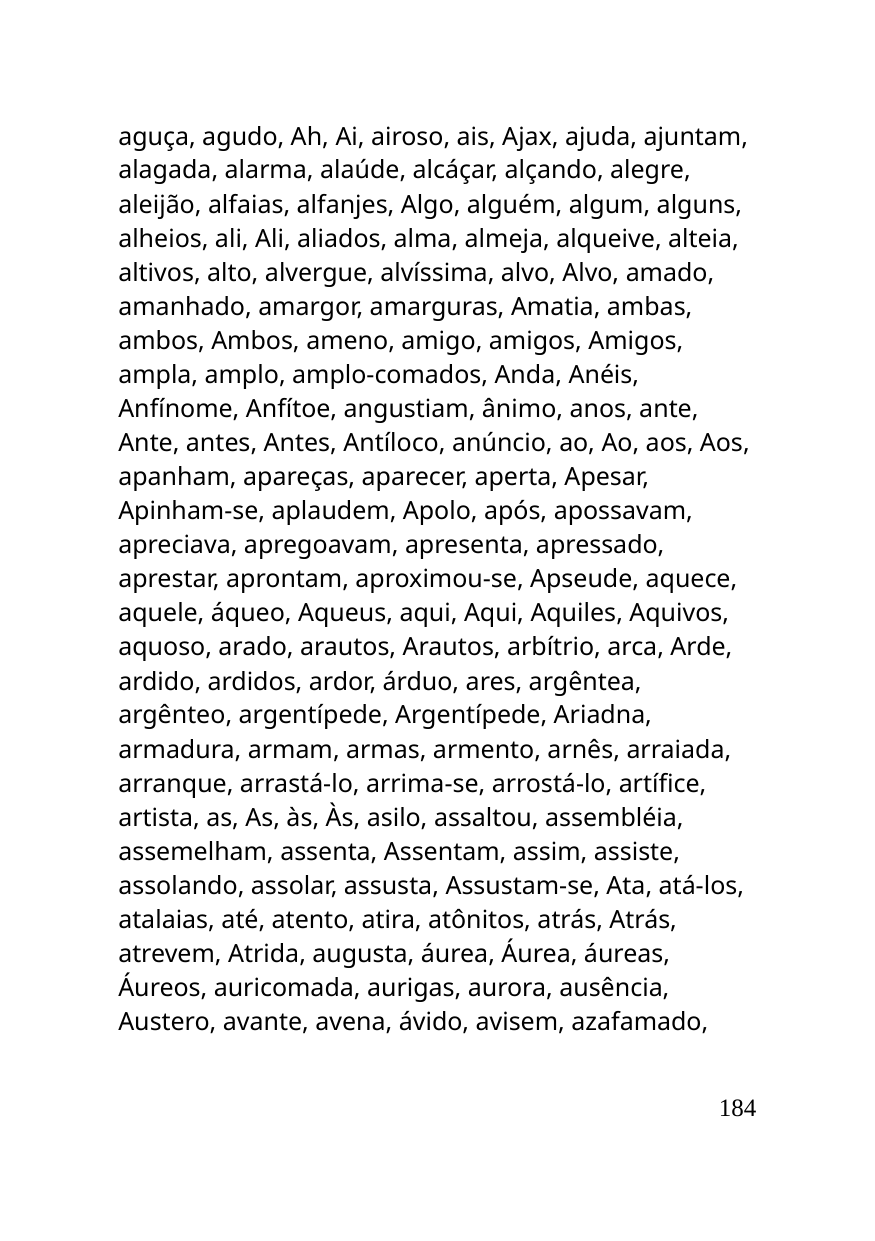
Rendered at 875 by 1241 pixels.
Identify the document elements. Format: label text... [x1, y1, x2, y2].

text aguça, agudo, Ah, Ai, airoso, ais, Ajax, ajuda, ajuntam, alagada, alarma, alaúde, alcáçar, alçando, alegre, aleijão, alfaias, alfanjes, Algo, alguém, algum, alguns, alheios, ali, Ali, aliados, alma, almeja, alqueive, alteia, altivos, alto, alvergue, alvíssima, alvo, Alvo, amado, amanhado, amargor, amarguras, Amatia, ambas, ambos, Ambos, ameno, amigo, amigos, Amigos, ampla, amplo, amplo-comados, Anda, Anéis, Anfínome, Anfítoe, angustiam, ânimo, anos, ante, Ante, antes, Antes, Antíloco, anúncio, ao, Ao, aos, Aos, apanham, apareças, aparecer, aperta, Apesar, Apinham-se, aplaudem, Apolo, após, apossavam, apreciava, apregoavam, apresenta, apressado, aprestar, aprontam, aproximou-se, Apseude, aquece, aquele, áqueo, Aqueus, aqui, Aqui, Aquiles, Aquivos, aquoso, arado, arautos, Arautos, arbítrio, arca, Arde, ardido, ardidos, ardor, árduo, ares, argêntea, argênteo, argentípede, Argentípede, Ariadna, armadura, armam, armas, armento, arnês, arraiada, arranque, arrastá-lo, arrima-se, arrostá-lo, artífice, artista, as, As, às, Às, asilo, assaltou, assembléia, assemelham, assenta, Assentam, assim, assiste, assolando, assolar, assusta, Assustam-se, Ata, atá-los, atalaias, até, atento, atira, atônitos, atrás, Atrás, atrevem, Atrida, augusta, áurea, Áurea, áureas, Áureos, auricomada, aurigas, aurora, ausência, Austero, avante, avena, ávido, avisem, azafamado, [118, 118, 756, 1038]
